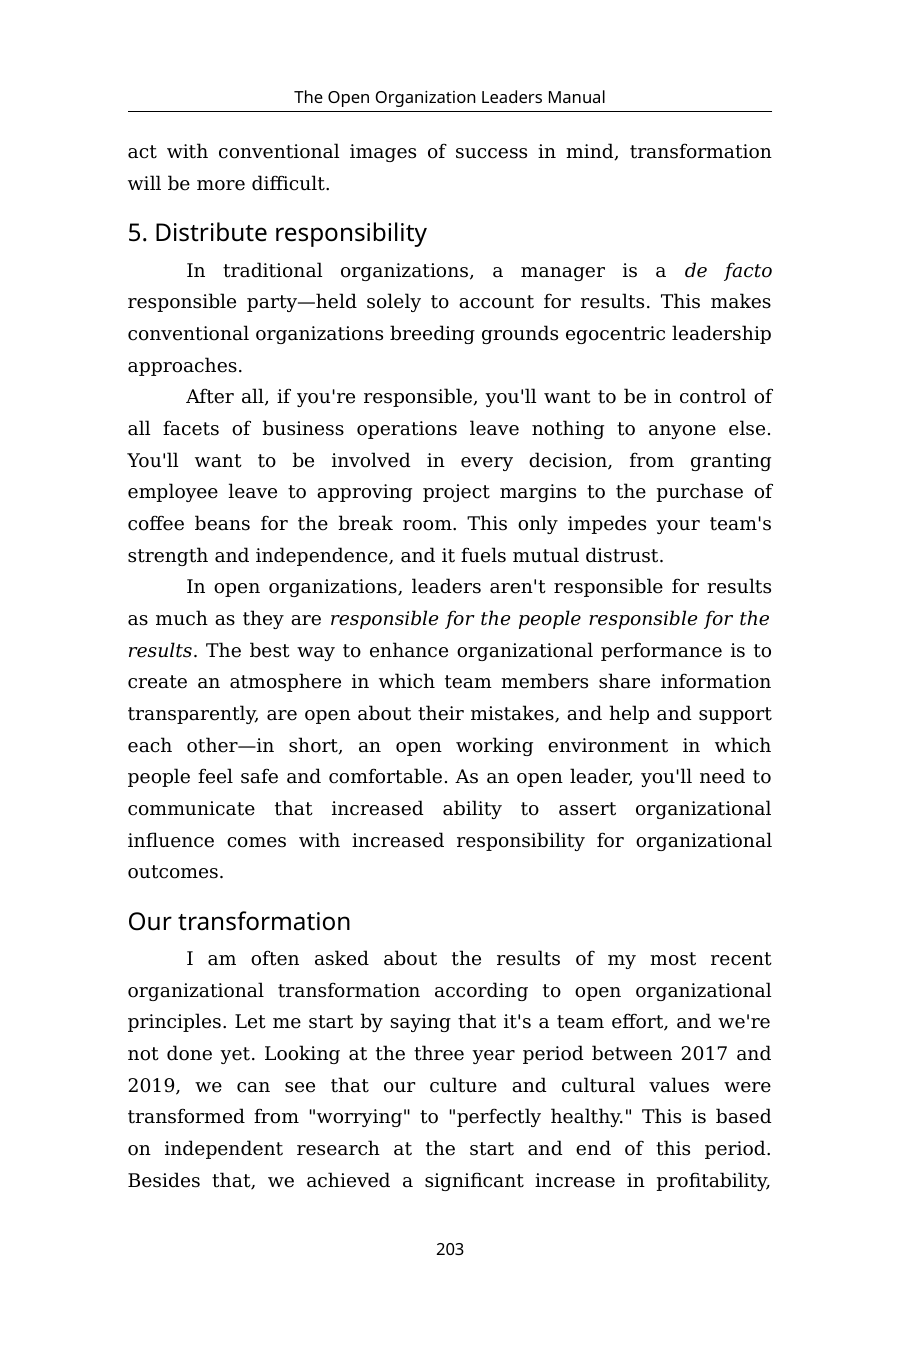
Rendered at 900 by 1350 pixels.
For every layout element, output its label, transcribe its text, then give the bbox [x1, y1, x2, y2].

text In open organizations, leaders aren't responsible for results as much as they are responsible for the people responsible for the results. The best way to enhance organizational performance is to create an atmosphere in which team members share information transparently, are open about their mistakes, and help and support each other—in short, an open working environment in which people feel safe and comfortable. As an open leader, you'll need to communicate that increased ability to assert organizational influence comes with increased responsibility for organizational outcomes. [127, 576, 772, 883]
text In traditional organizations, a manager is a de facto responsible party—held solely to account for results. This makes conventional organizations breeding grounds egocentric leadership approaches. [127, 259, 772, 376]
text act with conventional images of success in mind, transformation will be more difficult. [127, 141, 772, 194]
text After all, if you're responsible, you'll want to be in control of all facets of business operations leave nothing to anyone else. You'll want to be involved in every decision, from granting employee leave to approving project margins to the purchase of coffee beans for the break room. This only impedes your team's strength and independence, and it fuels mutual distrust. [127, 386, 772, 566]
subtitle Our transformation [127, 908, 772, 936]
text I am often asked about the results of my most recent organizational transformation according to open organizational principles. Let me start by saying that it's a team effort, and we're not done yet. Looking at the three year period between 2017 and 2019, we can see that our culture and cultural values were transformed from "worrying" to "perfectly healthy." This is based on independent research at the start and end of this period. Besides that, we achieved a significant increase in profitability, [127, 948, 772, 1192]
subtitle 5. Distribute responsibility [127, 219, 772, 248]
